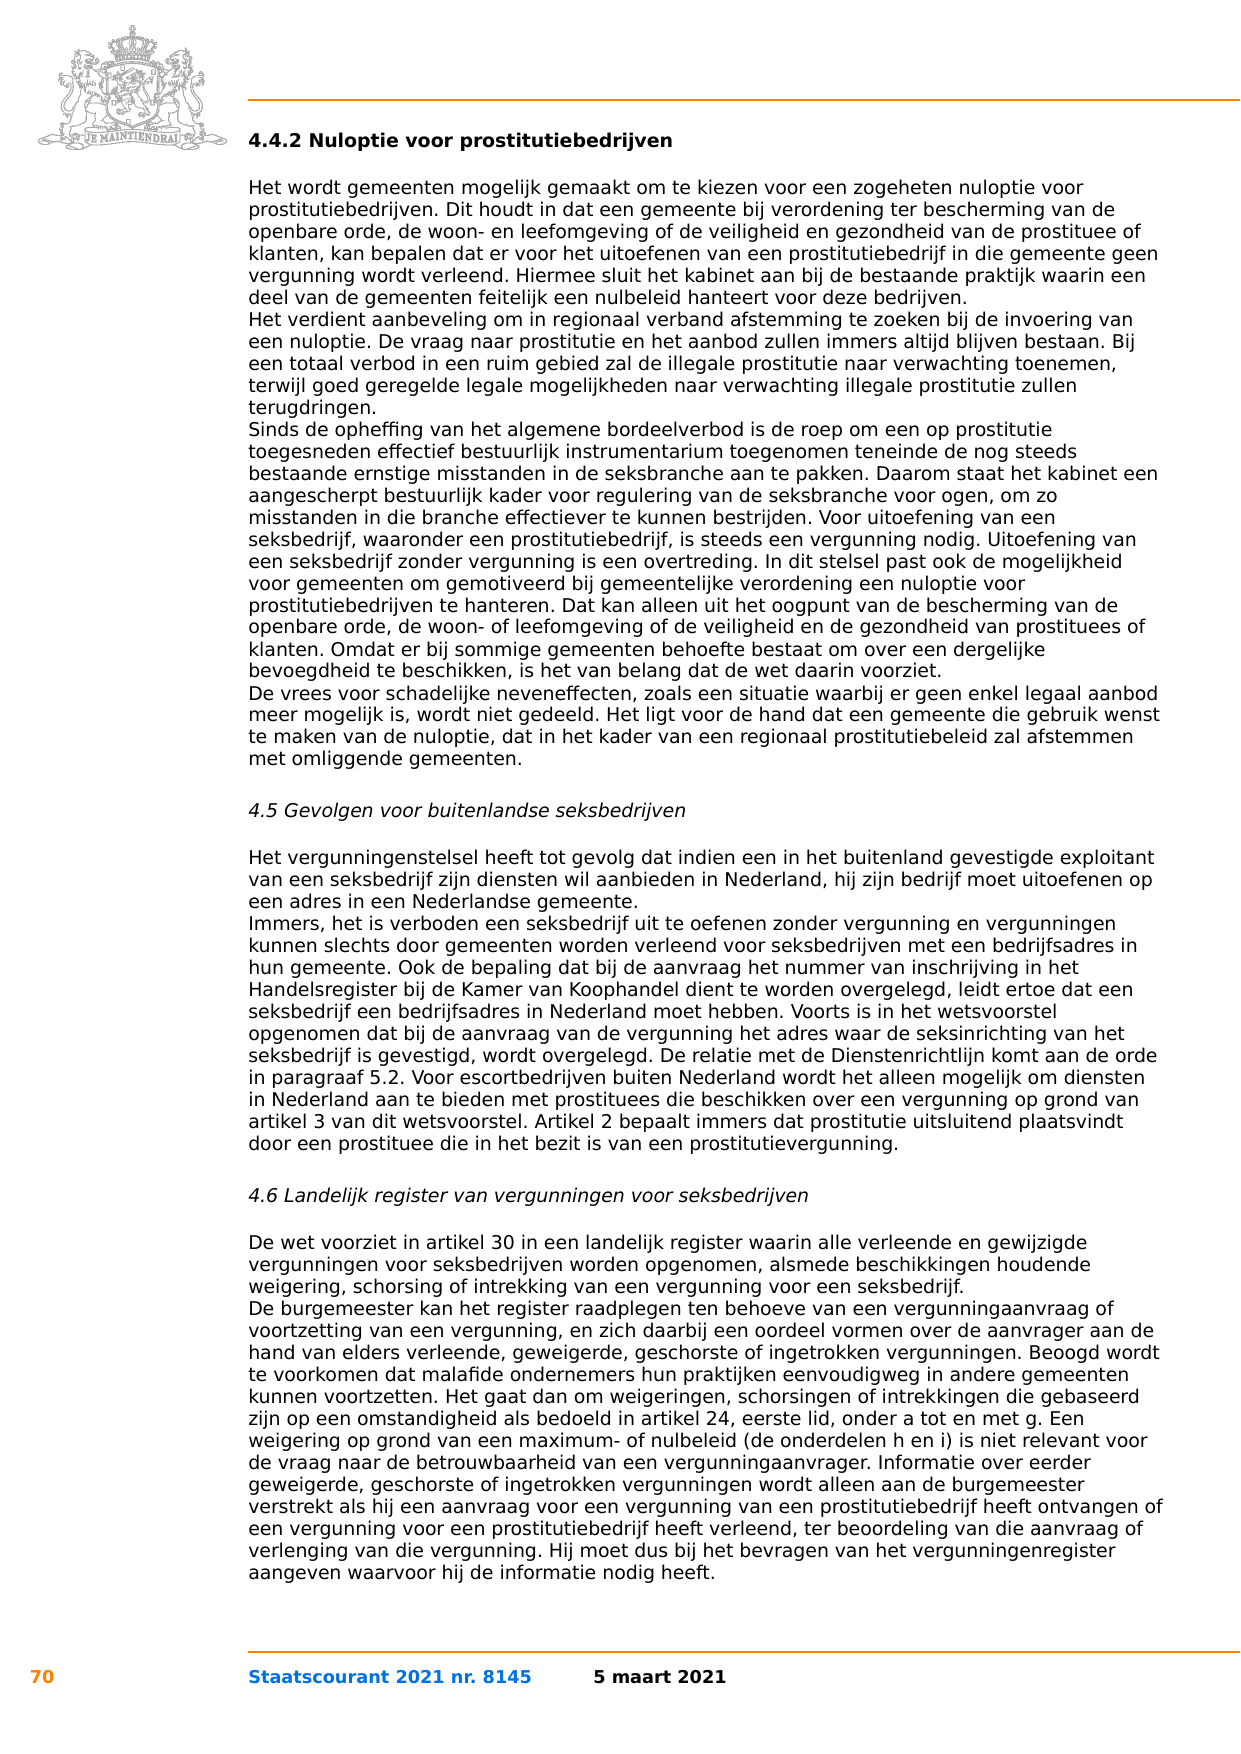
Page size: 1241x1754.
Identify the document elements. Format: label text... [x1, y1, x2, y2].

subtitle 4.4.2 Nuloptie voor prostitutiebedrijven [248, 130, 1163, 152]
text Het verdient aanbeveling om in regionaal verband afstemming te zoeken bij de invoering van een nuloptie. De vraag naar prostitutie en het aanbod zullen immers altijd blijven bestaan. Bij een totaal verbod in een ruim gebied zal de illegale prostitutie naar verwachting toenemen, terwijl goed geregelde legale mogelijkheden naar verwachting illegale prostitutie zullen terugdringen. [248, 309, 1163, 419]
text De vrees voor schadelijke neveneffecten, zoals een situatie waarbij er geen enkel legaal aanbod meer mogelijk is, wordt niet gedeeld. Het ligt voor de hand dat een gemeente die gebruik wenst te maken van de nuloptie, dat in het kader van een regionaal prostitutiebeleid zal afstemmen met omliggende gemeenten. [248, 682, 1163, 770]
picture [38, 25, 227, 150]
subtitle 4.6 Landelijk register van vergunningen voor seksbedrijven [248, 1185, 1163, 1207]
text De burgemeester kan het register raadplegen ten behoeve van een vergunningaanvraag of voortzetting van een vergunning, en zich daarbij een oordeel vormen over de aanvrager aan de hand van elders verleende, geweigerde, geschorste of ingetrokken vergunningen. Beoogd wordt te voorkomen dat malafide ondernemers hun praktijken eenvoudigweg in andere gemeenten kunnen voortzetten. Het gaat dan om weigeringen, schorsingen of intrekkingen die gebaseerd zijn op een omstandigheid als bedoeld in artikel 24, eerste lid, onder a tot en met g. Een weigering op grond van een maximum- of nulbeleid (de onderdelen h en i) is niet relevant voor de vraag naar de betrouwbaarheid van een vergunningaanvrager. Informatie over eerder geweigerde, geschorste of ingetrokken vergunningen wordt alleen aan de burgemeester verstrekt als hij een aanvraag voor een vergunning van een prostitutiebedrijf heeft ontvangen of een vergunning voor een prostitutiebedrijf heeft verleend, ter beoordeling van die aanvraag of verlenging van die vergunning. Hij moet dus bij het bevragen van het vergunningenregister aangeven waarvoor hij de informatie nodig heeft. [248, 1298, 1163, 1584]
subtitle 4.5 Gevolgen voor buitenlandse seksbedrijven [248, 800, 1163, 822]
text Sinds de opheffing van het algemene bordeelverbod is de roep om een op prostitutie toegesneden effectief bestuurlijk instrumentarium toegenomen teneinde de nog steeds bestaande ernstige misstanden in de seksbranche aan te pakken. Daarom staat het kabinet een aangescherpt bestuurlijk kader voor regulering van de seksbranche voor ogen, om zo misstanden in die branche effectiever te kunnen bestrijden. Voor uitoefening van een seksbedrijf, waaronder een prostitutiebedrijf, is steeds een vergunning nodig. Uitoefening van een seksbedrijf zonder vergunning is een overtreding. In dit stelsel past ook de mogelijkheid voor gemeenten om gemotiveerd bij gemeentelijke verordening een nuloptie voor prostitutiebedrijven te hanteren. Dat kan alleen uit het oogpunt van de bescherming van de openbare orde, de woon- of leefomgeving of de veiligheid en de gezondheid van prostituees of klanten. Omdat er bij sommige gemeenten behoefte bestaat om over een dergelijke bevoegdheid te beschikken, is het van belang dat de wet daarin voorziet. [248, 419, 1163, 682]
text Het wordt gemeenten mogelijk gemaakt om te kiezen voor een zogeheten nuloptie voor prostitutiebedrijven. Dit houdt in dat een gemeente bij verordening ter bescherming van de openbare orde, de woon- en leefomgeving of de veiligheid en gezondheid van de prostituee of klanten, kan bepalen dat er voor het uitoefenen van een prostitutiebedrijf in die gemeente geen vergunning wordt verleend. Hiermee sluit het kabinet aan bij de bestaande praktijk waarin een deel van de gemeenten feitelijk een nulbeleid hanteert voor deze bedrijven. [248, 177, 1163, 309]
text Het vergunningenstelsel heeft tot gevolg dat indien een in het buitenland gevestigde exploitant van een seksbedrijf zijn diensten wil aanbieden in Nederland, hij zijn bedrijf moet uitoefenen op een adres in een Nederlandse gemeente. [248, 847, 1163, 913]
text De wet voorziet in artikel 30 in een landelijk register waarin alle verleende en gewijzigde vergunningen voor seksbedrijven worden opgenomen, alsmede beschikkingen houdende weigering, schorsing of intrekking van een vergunning voor een seksbedrijf. [248, 1232, 1163, 1298]
text Immers, het is verboden een seksbedrijf uit te oefenen zonder vergunning en vergunningen kunnen slechts door gemeenten worden verleend voor seksbedrijven met een bedrijfsadres in hun gemeente. Ook de bepaling dat bij de aanvraag het nummer van inschrijving in het Handelsregister bij de Kamer van Koophandel dient te worden overgelegd, leidt ertoe dat een seksbedrijf een bedrijfsadres in Nederland moet hebben. Voorts is in het wetsvoorstel opgenomen dat bij de aanvraag van de vergunning het adres waar de seksinrichting van het seksbedrijf is gevestigd, wordt overgelegd. De relatie met de Dienstenrichtlijn komt aan de orde in paragraaf 5.2. Voor escortbedrijven buiten Nederland wordt het alleen mogelijk om diensten in Nederland aan te bieden met prostituees die beschikken over een vergunning op grond van artikel 3 van dit wetsvoorstel. Artikel 2 bepaalt immers dat prostitutie uitsluitend plaatsvindt door een prostituee die in het bezit is van een prostitutievergunning. [248, 913, 1163, 1155]
